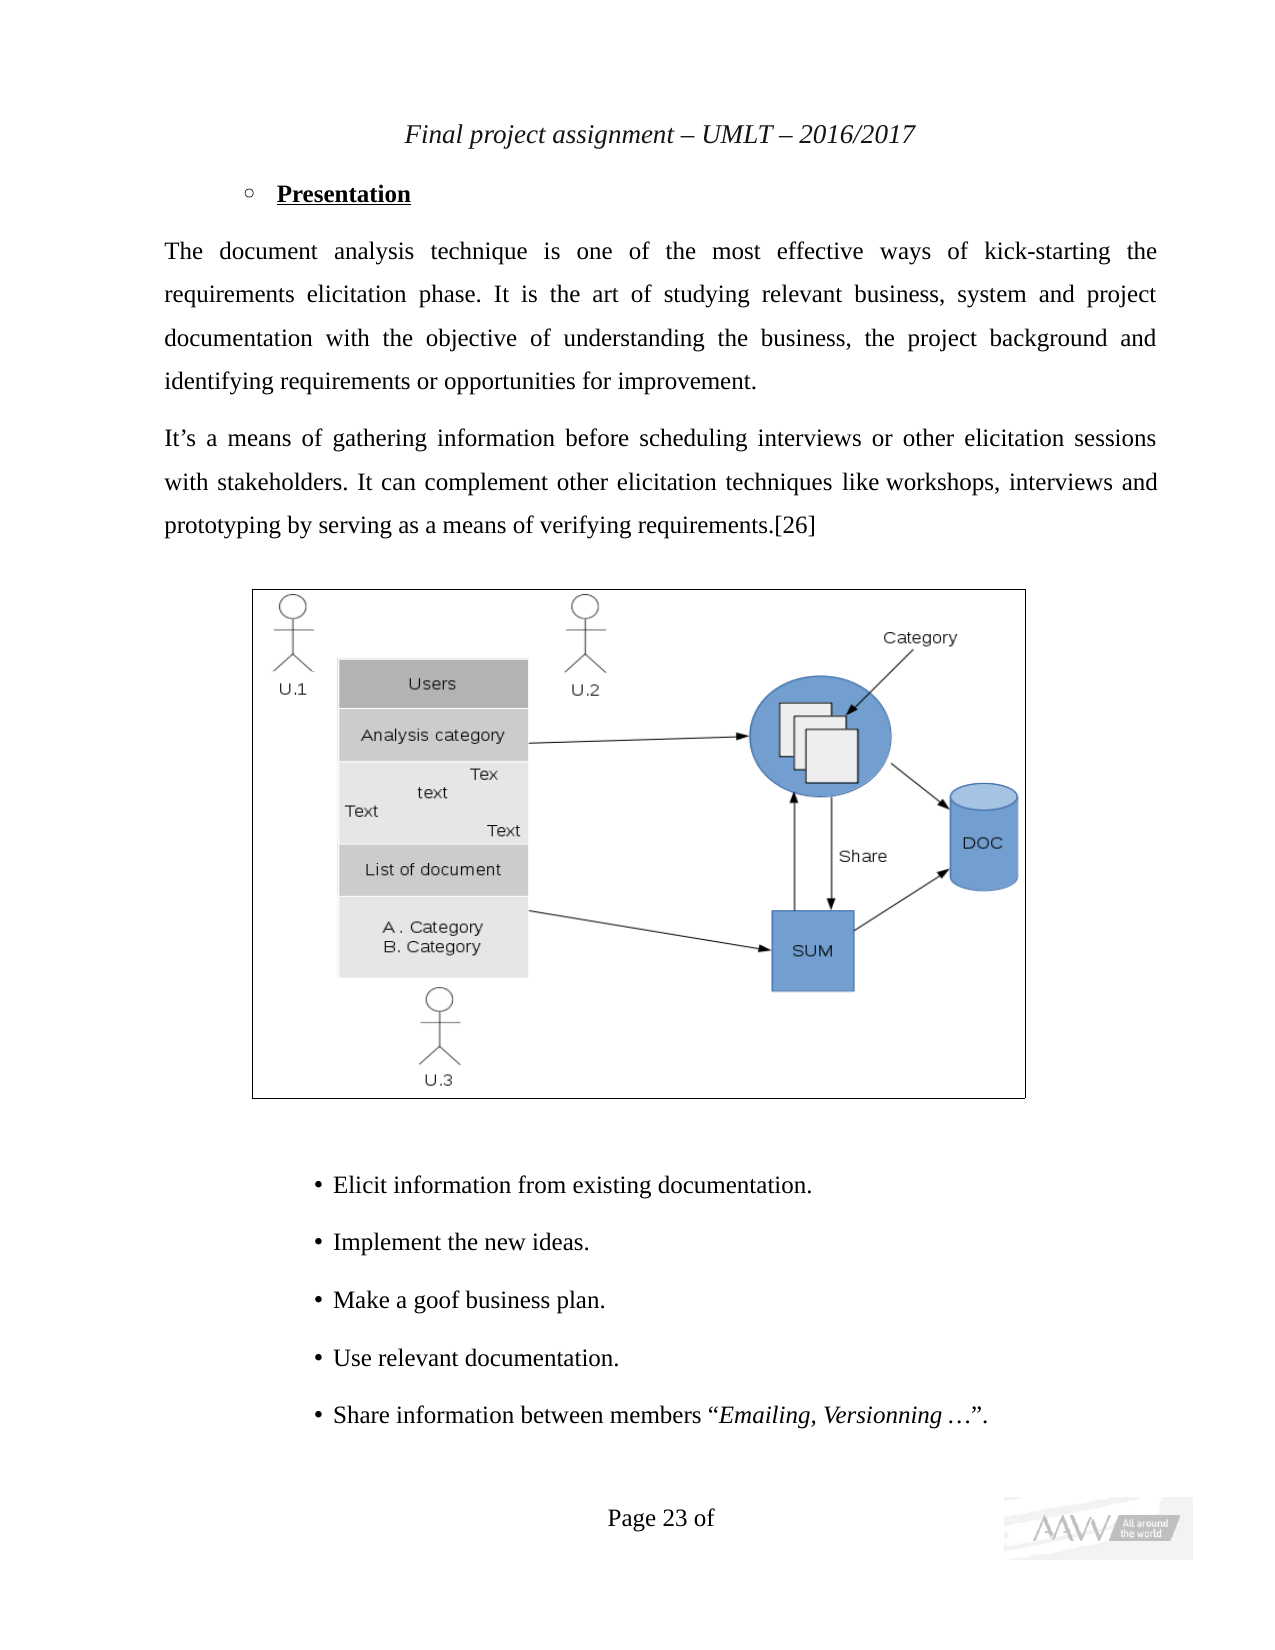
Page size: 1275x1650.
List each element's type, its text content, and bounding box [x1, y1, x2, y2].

list Implement the new ideas. [314, 1227, 1158, 1256]
list Elicit information from existing documentation. [314, 1170, 1158, 1198]
text It’s a means of gathering information before scheduling interviews or other elicitation sessions with stakeholders. It can complement other elicitation techniques like workshops, interviews and prototyping by serving as a means of verifying requirements.[26] [164, 423, 1158, 538]
list Presentation [239, 179, 1158, 207]
list Use relevant documentation. [314, 1343, 1158, 1372]
list The document analysis technique is one of the most effective ways of kick-starting the requirements elicitation phase. It is the art of studying relevant business, system and project documentation with the objective of understanding the business, the project background and identifying requirements or opportunities for improvement. [164, 236, 1158, 394]
picture [254, 591, 1023, 1095]
list Share information between members “Emailing, Versionning …”. [314, 1401, 1158, 1429]
picture [1003, 1497, 1193, 1560]
list Make a goof business plan. [314, 1285, 1158, 1314]
